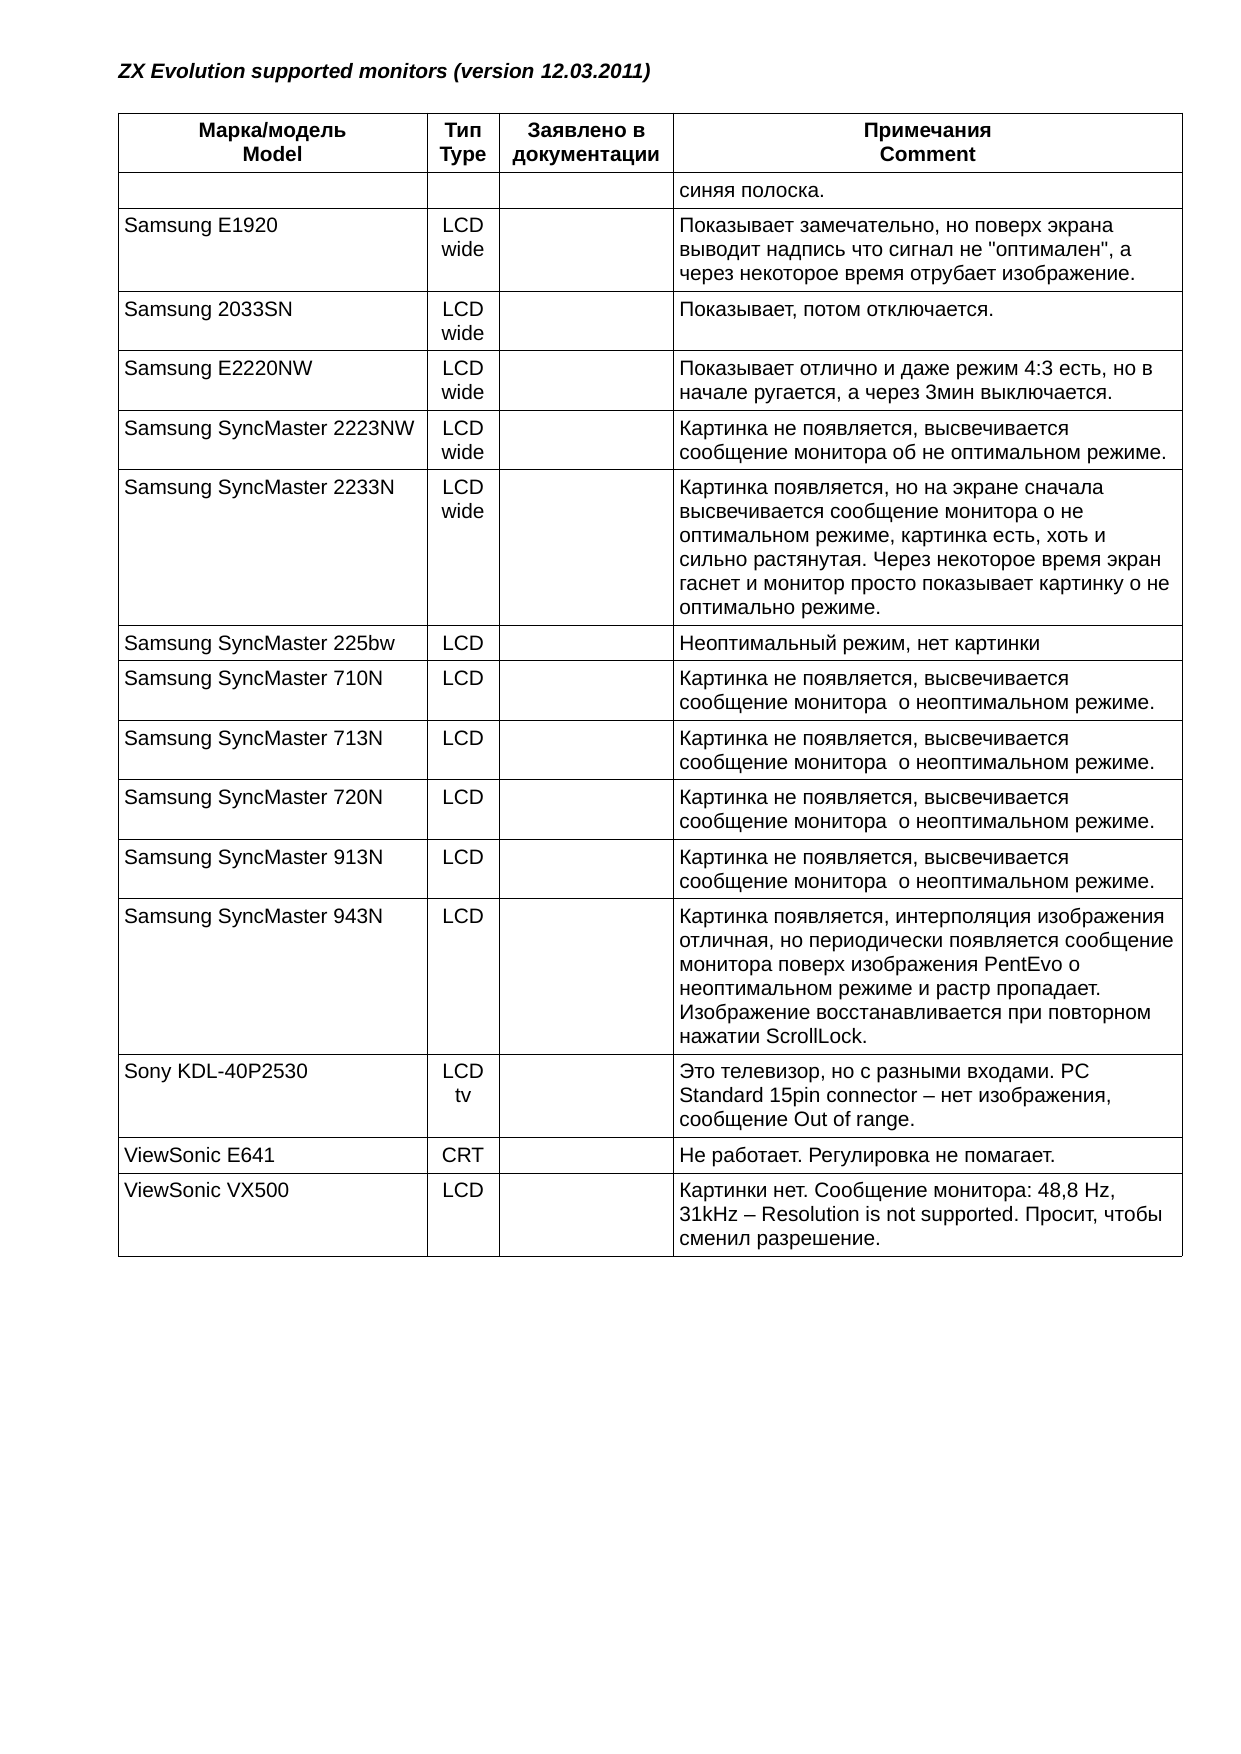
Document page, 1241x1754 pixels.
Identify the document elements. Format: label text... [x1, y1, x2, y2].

table_cell Картинка не появляется, высвечивается сообщение монитора о неоптимальном режиме. [674, 780, 1182, 839]
table_header Примечания Comment [674, 114, 1182, 172]
table_cell LCD [428, 1174, 499, 1256]
table_cell Это телевизор, но с разными входами. PC Standard 15pin connector – нет изображения, сообщение Out of range. [674, 1055, 1182, 1137]
table_cell LCD wide [428, 209, 499, 291]
table_cell [500, 470, 673, 625]
table_cell [500, 209, 673, 291]
table_cell Samsung SyncMaster 943N [119, 899, 427, 1053]
table_cell LCD wide [428, 351, 499, 410]
table_cell [500, 840, 673, 898]
table_cell LCD wide [428, 470, 499, 625]
table_cell Не работает. Регулировка не помагает. [674, 1138, 1182, 1172]
table_cell Samsung SyncMaster 710N [119, 661, 427, 720]
table_cell [500, 292, 673, 350]
table_cell LCD wide [428, 292, 499, 350]
table_cell Показывает замечательно, но поверх экрана выводит надпись что сигнал не "оптимален", а через некоторое время отрубает изображение. [674, 209, 1182, 291]
table_cell Samsung E2220NW [119, 351, 427, 410]
table_cell Sony KDL-40P2530 [119, 1055, 427, 1137]
table_cell Картинка не появляется, высвечивается сообщение монитора о неоптимальном режиме. [674, 661, 1182, 720]
table_header Марка/модель Model [119, 114, 427, 172]
table_cell ViewSonic VX500 [119, 1174, 427, 1256]
table_cell LCD [428, 661, 499, 720]
table_cell Картинка появляется, но на экране сначала высвечивается сообщение монитора о не оптимальном режиме, картинка есть, хоть и сильно растянутая. Через некоторое время экран гаснет и монитор просто показывает картинку о не оптимально режиме. [674, 470, 1182, 625]
table_cell Картинка не появляется, высвечивается сообщение монитора о неоптимальном режиме. [674, 840, 1182, 898]
table_cell [500, 626, 673, 660]
table_cell Samsung SyncMaster 713N [119, 721, 427, 779]
table_cell [119, 173, 427, 207]
table_header Тип Type [428, 114, 499, 172]
table_cell [500, 351, 673, 410]
table_cell CRT [428, 1138, 499, 1172]
table_cell Картинка не появляется, высвечивается сообщение монитора о неоптимальном режиме. [674, 721, 1182, 779]
table_cell Картинка появляется, интерполяция изображения отличная, но периодически появляется сообщение монитора поверх изображения PentEvo о неоптимальном режиме и растр пропадает. Изображение восстанавливается при повторном нажатии ScrollLock. [674, 899, 1182, 1053]
table_cell [500, 1055, 673, 1137]
table_cell ViewSonic E641 [119, 1138, 427, 1172]
table_cell [500, 899, 673, 1053]
table_cell Samsung SyncMaster 2223NW [119, 411, 427, 469]
table_cell Показывает, потом отключается. [674, 292, 1182, 350]
table_cell [500, 721, 673, 779]
table_cell Показывает отлично и даже режим 4:3 есть, но в начале ругается, а через 3мин выключается. [674, 351, 1182, 410]
table_cell Картинки нет. Сообщение монитора: 48,8 Hz, 31kHz – Resolution is not supported. Просит, чтобы сменил разрешение. [674, 1174, 1182, 1256]
table_cell LCD [428, 840, 499, 898]
table_cell Картинка не появляется, высвечивается сообщение монитора об не оптимальном режиме. [674, 411, 1182, 469]
table_cell Samsung SyncMaster 913N [119, 840, 427, 898]
table_cell Samsung SyncMaster 225bw [119, 626, 427, 660]
table_header Заявлено в документации [500, 114, 673, 172]
table_cell синяя полоска. [674, 173, 1182, 207]
table_cell LCD [428, 721, 499, 779]
table_cell [500, 780, 673, 839]
table_cell Неоптимальный режим, нет картинки [674, 626, 1182, 660]
table_cell [500, 173, 673, 207]
table_cell [500, 1174, 673, 1256]
table_cell Samsung SyncMaster 720N [119, 780, 427, 839]
table_cell LCD tv [428, 1055, 499, 1137]
table_cell LCD wide [428, 411, 499, 469]
table_cell Samsung 2033SN [119, 292, 427, 350]
table_cell Samsung SyncMaster 2233N [119, 470, 427, 625]
table_cell LCD [428, 780, 499, 839]
table_cell [500, 411, 673, 469]
table_cell [428, 173, 499, 207]
table_cell Samsung E1920 [119, 209, 427, 291]
table_cell LCD [428, 626, 499, 660]
table_cell [500, 1138, 673, 1172]
table_cell [500, 661, 673, 720]
table_cell LCD [428, 899, 499, 1053]
